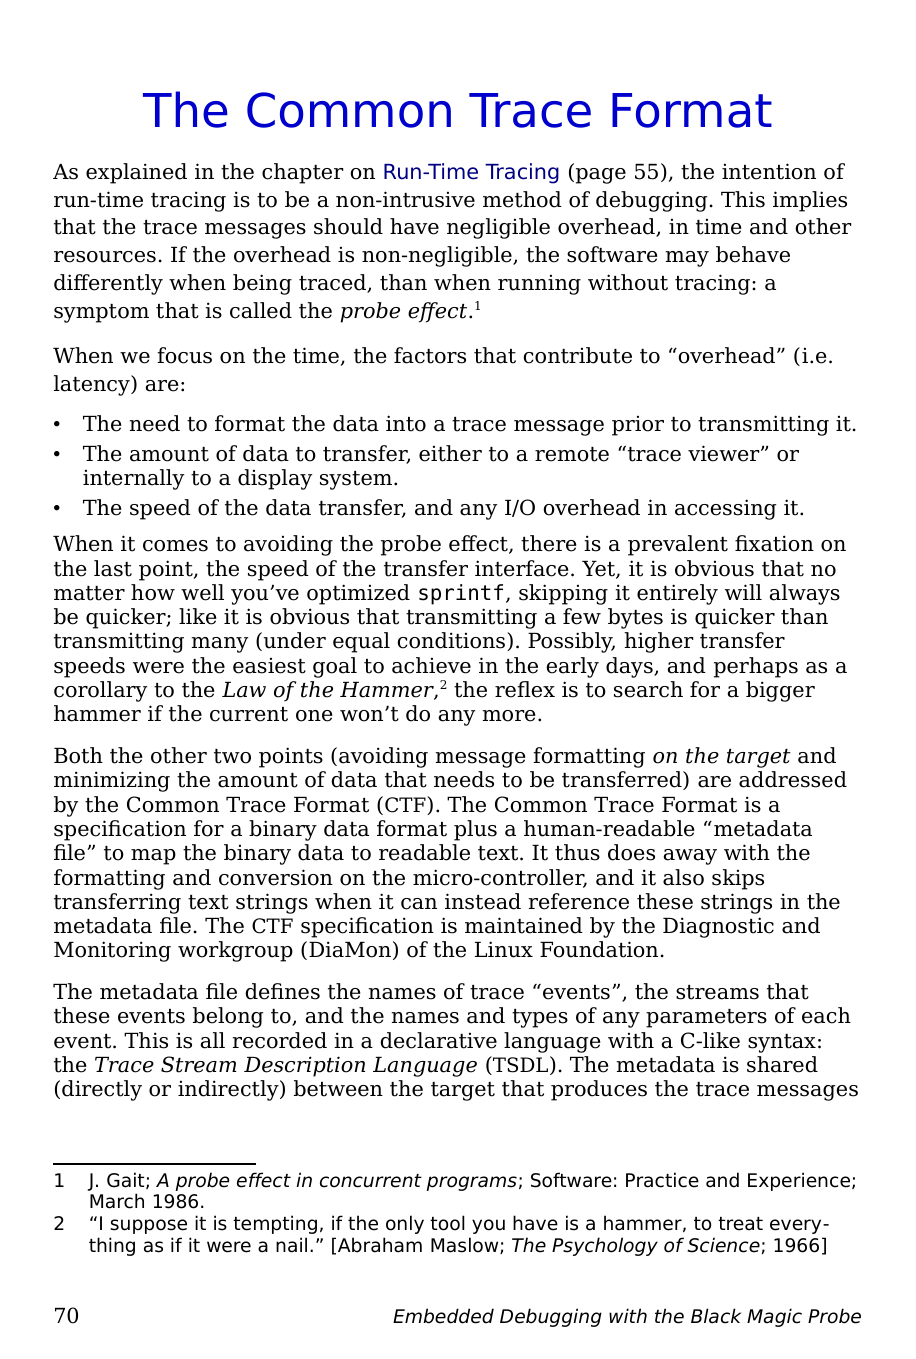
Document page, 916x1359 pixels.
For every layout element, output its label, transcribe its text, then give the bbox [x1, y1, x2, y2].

text Both the other two points (avoiding message formatting on the target and minimizing the amount of data that needs to be transferred) are addressed by the Common Trace Format (CTF). The Common Trace Format is a specification for a binary data format plus a human-readable “metadata file” to map the binary data to readable text. It thus does away with the formatting and conversion on the micro-controller, and it also skips transferring text strings when it can instead reference these strings in the metadata file. The CTF specification is maintained by the Diagnostic and Monitoring workgroup (DiaMon) of the Linux Foundation. [53, 744, 862, 963]
list The amount of data to transfer, either to a remote “trace viewer” or internally to a display system. [53, 442, 862, 490]
subtitle The Common Trace Format [53, 84, 862, 138]
text When we focus on the time, the factors that contribute to “overhead” (i.e. latency) are: [53, 344, 862, 396]
text As explained in the chapter on Run-Time Tracing (page 55), the intention of run-time tracing is to be a non-intrusive method of debugging. This implies that the trace messages should have negligible overhead, in time and other resources. If the overhead is non-negligible, the software may behave differently when being traced, than when running without tracing: a symptom that is called the probe effect. [53, 160, 862, 323]
text When it comes to avoiding the probe effect, there is a prevalent fixation on the last point, the speed of the transfer interface. Yet, it is obvious that no matter how well you’ve optimized sprintf, skipping it entirely will always be quicker; like it is obvious that transmitting a few bytes is quicker than transmitting many (under equal conditions). Possibly, higher transfer speeds were the easiest goal to achieve in the early days, and perhaps as a corollary to the Law of the Hammer, the reflex is to search for a bigger hammer if the current one won’t do any more. [53, 532, 862, 726]
text “I suppose it is tempting, if the only tool you have is a hammer, to treat every­thing as if it were a nail.” [Abraham Maslow; The Psychology of Science; 1966] [53, 1213, 862, 1257]
list The need to format the data into a trace message prior to transmitting it. [53, 412, 862, 436]
list The speed of the data transfer, and any I/O overhead in accessing it. [53, 496, 862, 521]
text J. Gait; A probe effect in concurrent programs; Software: Practice and Experience; March 1986. [53, 1170, 862, 1213]
text The metadata file defines the names of trace “events”, the streams that these events belong to, and the names and types of any parameters of each event. This is all recorded in a declarative language with a C-like syntax: the Trace Stream Description Language (TSDL). The metadata is shared (directly or indirectly) between the target that produces the trace messages [53, 980, 862, 1102]
